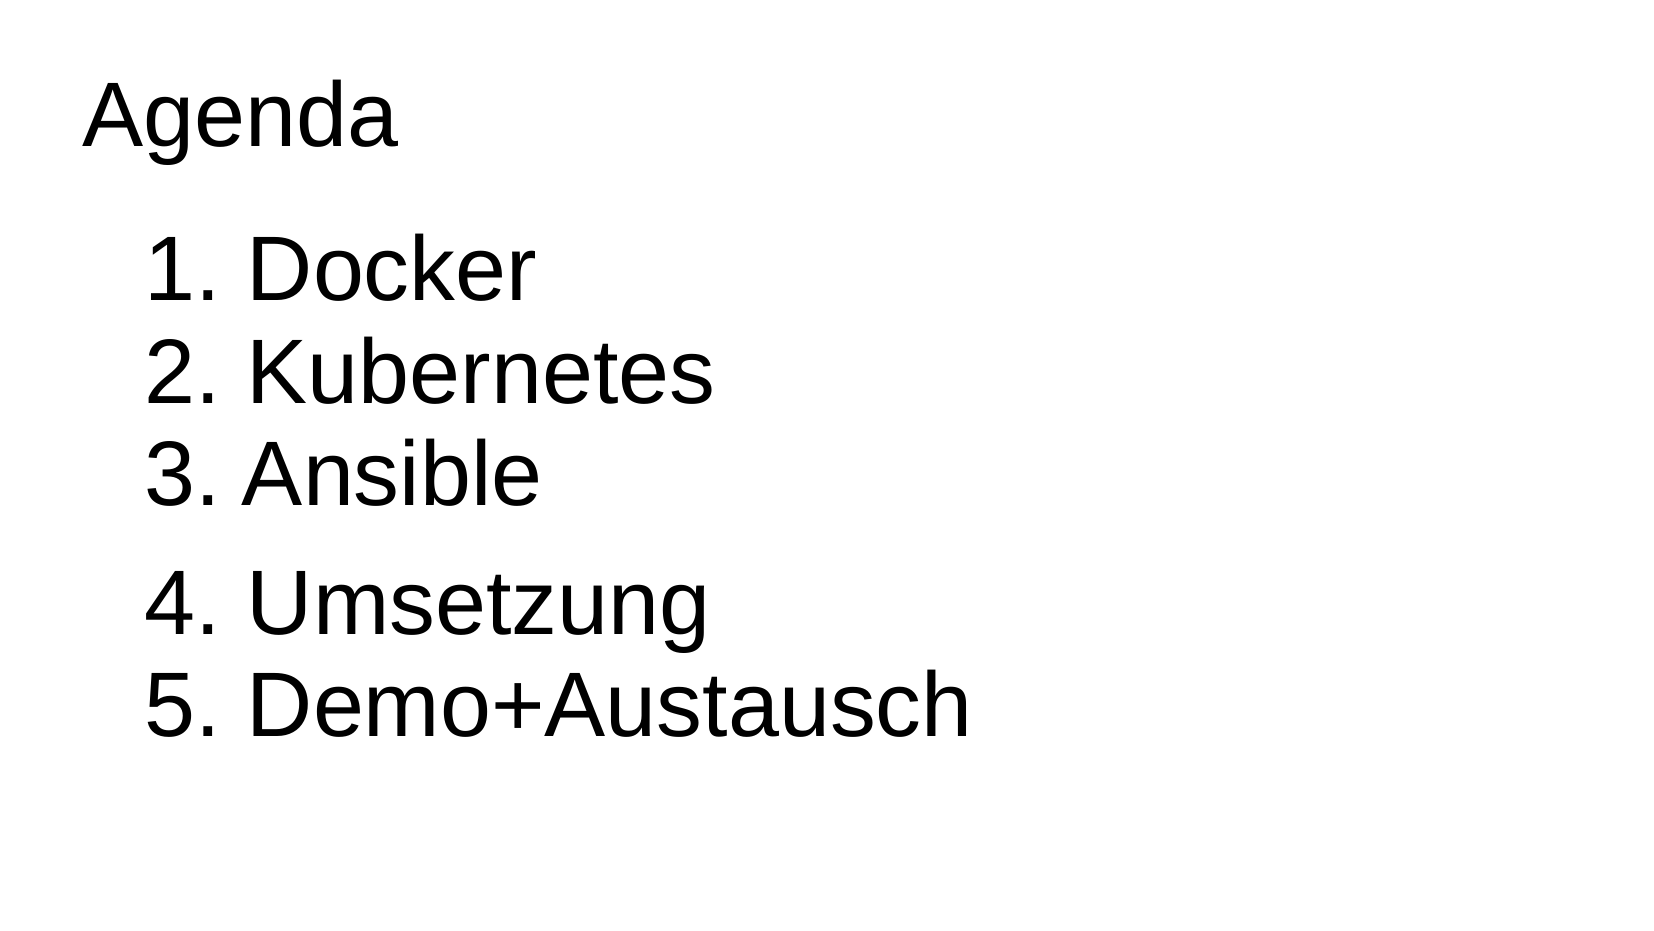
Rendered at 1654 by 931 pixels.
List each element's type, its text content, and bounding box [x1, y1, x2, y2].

list 1. Docker 2. Kubernetes 3. Ansible 4. Umsetzung 5. Demo+Austausch [82, 217, 1571, 758]
title Agenda [82, 37, 1571, 193]
